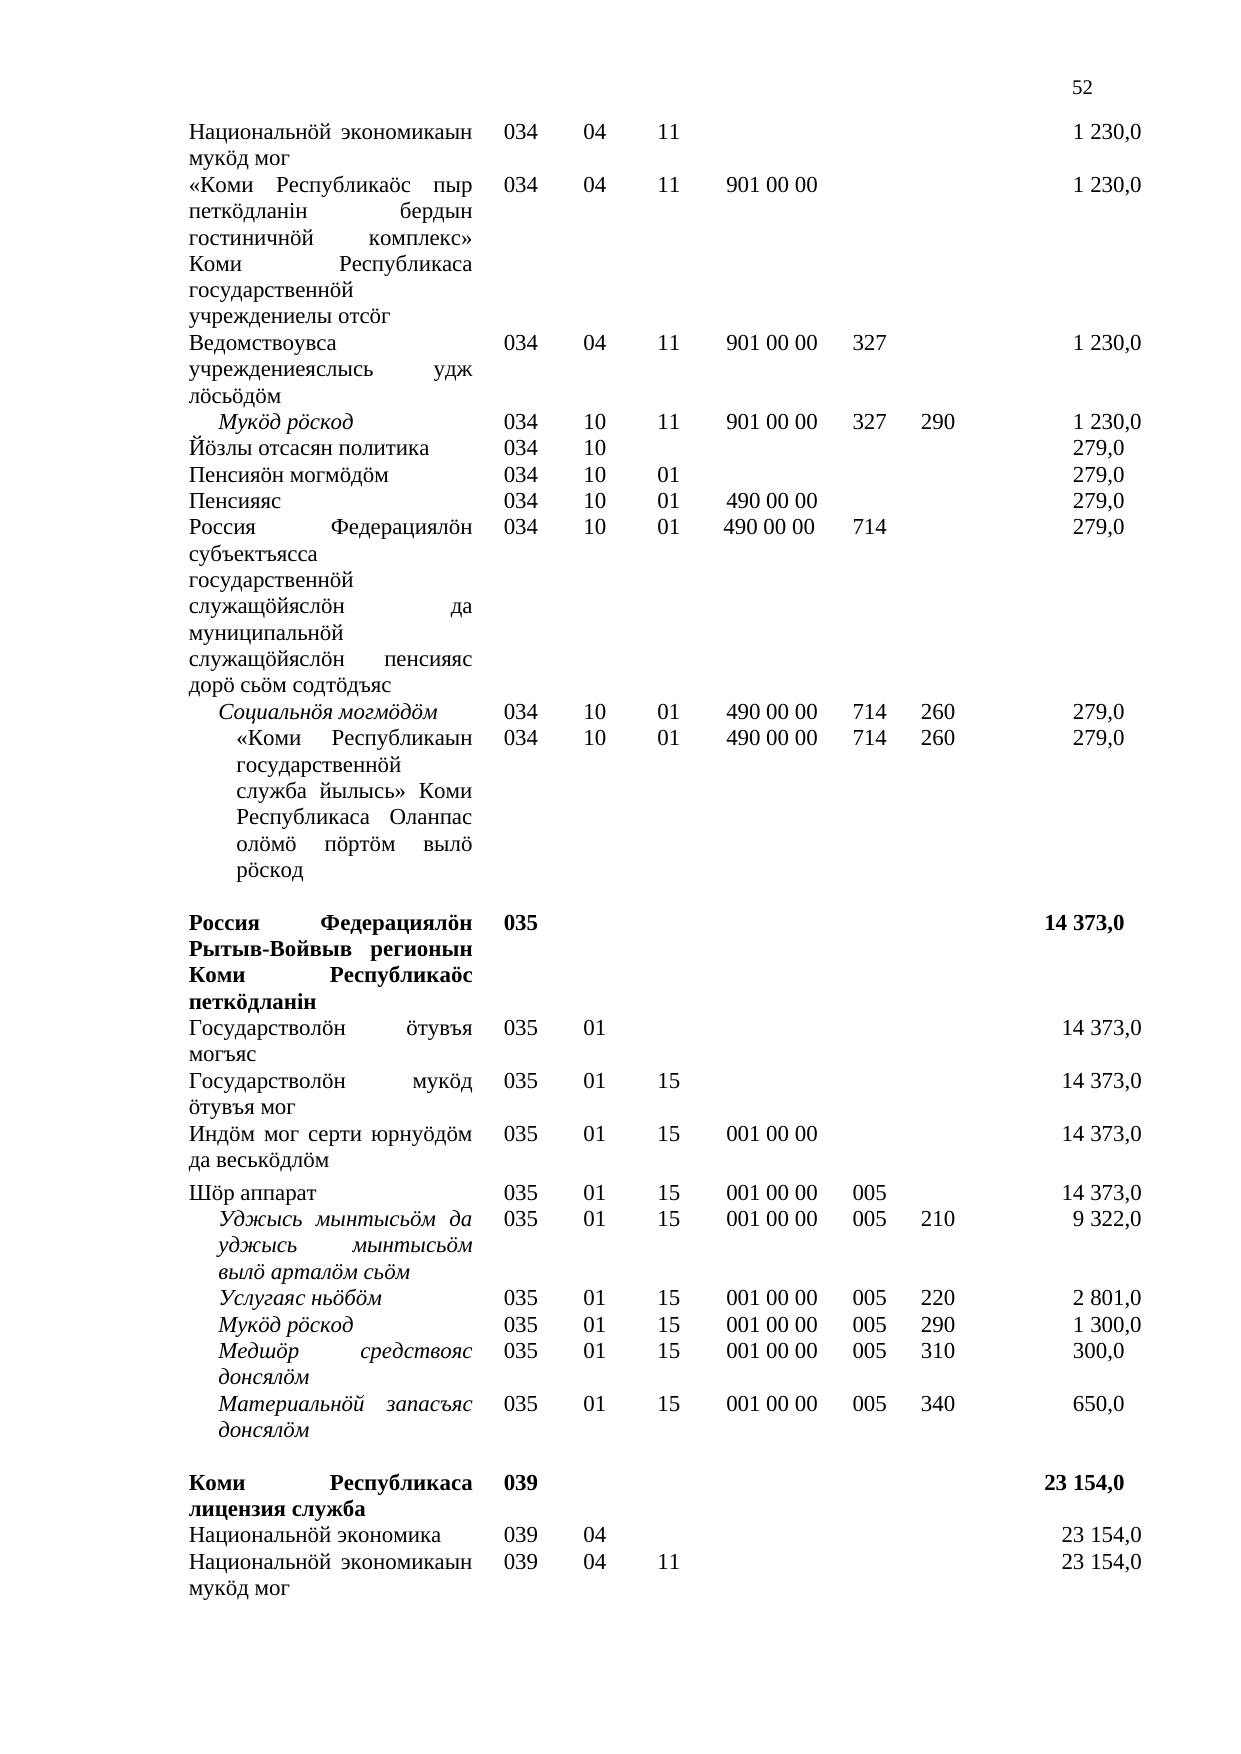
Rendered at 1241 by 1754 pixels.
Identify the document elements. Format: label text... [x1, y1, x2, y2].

table_cell [901, 1067, 974, 1119]
table_cell [705, 1548, 838, 1601]
table_cell 15 [631, 1311, 705, 1337]
table_cell 04 [558, 118, 631, 171]
table_cell 039 [484, 1469, 558, 1521]
table_cell 1 300,0 [975, 1311, 1153, 1337]
table_cell 14 373,0 [975, 909, 1153, 1014]
table_cell 279,0 [975, 487, 1153, 513]
table_cell 04 [558, 1548, 631, 1601]
table_cell Материальнöй запасъяс донсялöм [177, 1390, 484, 1442]
table_cell Пенсияöн могмöдöм [177, 461, 484, 487]
table_cell 15 [631, 1179, 705, 1205]
table_cell [484, 883, 558, 909]
table_cell [177, 883, 484, 909]
table_cell 001 00 00 [705, 1120, 838, 1179]
table_cell Йöзлы отсасян политика [177, 434, 484, 461]
table_cell 01 [558, 1337, 631, 1390]
table_cell 901 00 00 [705, 408, 838, 434]
table_cell [838, 1014, 901, 1067]
table_cell 279,0 [975, 724, 1153, 882]
table_cell 327 [838, 329, 901, 408]
table_cell 327 [838, 408, 901, 434]
table_cell [901, 461, 974, 487]
table_cell 005 [838, 1205, 901, 1284]
table_cell [558, 909, 631, 1014]
table_cell 11 [631, 1548, 705, 1601]
table_cell 714 [838, 514, 901, 698]
table_cell Мукöд рöскод [177, 408, 484, 434]
table_cell [975, 1443, 1153, 1469]
table_cell 10 [558, 514, 631, 698]
table_cell 9 322,0 [975, 1205, 1153, 1284]
table_cell 14 373,0 [975, 1179, 1153, 1205]
table_cell [558, 1469, 631, 1521]
table_cell [705, 118, 838, 171]
table_cell 10 [558, 487, 631, 513]
table_cell [177, 1443, 484, 1469]
table_cell [901, 118, 974, 171]
table_cell 034 [484, 329, 558, 408]
table_cell 035 [484, 909, 558, 1014]
table_cell 714 [838, 698, 901, 724]
table_cell 005 [838, 1390, 901, 1442]
table_cell Государстволöн öтувъя могъяс [177, 1014, 484, 1067]
table_cell 035 [484, 1120, 558, 1179]
table_cell Государстволöн мукöд öтувъя мог [177, 1067, 484, 1119]
table_cell [631, 434, 705, 461]
table_cell 290 [901, 1311, 974, 1337]
table_cell [901, 1014, 974, 1067]
table_cell 279,0 [975, 698, 1153, 724]
table_cell Пенсияяс [177, 487, 484, 513]
table_cell 23 154,0 [975, 1521, 1153, 1548]
table_cell 23 154,0 [975, 1548, 1153, 1601]
table_cell [901, 883, 974, 909]
table_cell [838, 1548, 901, 1601]
table_cell [901, 514, 974, 698]
table_cell 005 [838, 1311, 901, 1337]
table_cell 01 [558, 1120, 631, 1179]
table_cell 034 [484, 698, 558, 724]
table_cell 005 [838, 1337, 901, 1390]
table_cell 001 00 00 [705, 1179, 838, 1205]
table_cell [901, 1443, 974, 1469]
table_cell [838, 1067, 901, 1119]
table_cell 220 [901, 1284, 974, 1311]
table_cell 04 [558, 329, 631, 408]
table_cell 11 [631, 408, 705, 434]
table_cell 01 [558, 1179, 631, 1205]
table_cell Мукöд рöскод [177, 1311, 484, 1337]
table_cell 1 230,0 [975, 171, 1153, 329]
table_cell 310 [901, 1337, 974, 1390]
table_cell [705, 461, 838, 487]
table_cell 260 [901, 698, 974, 724]
table_cell [484, 1443, 558, 1469]
table_cell 01 [558, 1205, 631, 1284]
table_cell 01 [631, 461, 705, 487]
table_cell [631, 1521, 705, 1548]
table_cell [838, 909, 901, 1014]
table_cell 1 230,0 [975, 118, 1153, 171]
table_cell 035 [484, 1337, 558, 1390]
table_cell 034 [484, 461, 558, 487]
table_cell 04 [558, 1521, 631, 1548]
table_cell [705, 1521, 838, 1548]
table_cell 23 154,0 [975, 1469, 1153, 1521]
table_cell [901, 909, 974, 1014]
table_cell 1 230,0 [975, 408, 1153, 434]
table_cell 290 [901, 408, 974, 434]
table_cell [901, 434, 974, 461]
table_cell 01 [558, 1390, 631, 1442]
table_cell Россия Федерациялöн субъектъясса государственнöй служащöйяслöн да муниципальнöй служащöйяслöн пенсияяс дорö сьöм сод­тöдъяс [177, 514, 484, 698]
table_cell 11 [631, 171, 705, 329]
table_cell [975, 883, 1153, 909]
table_cell [838, 171, 901, 329]
table_cell [705, 883, 838, 909]
table_cell Уджысь мынтысьöм да уджысь мынтысьöм вылö арталöм сьöм [177, 1205, 484, 1284]
table_cell [901, 1179, 974, 1205]
table_cell 15 [631, 1284, 705, 1311]
table_cell 650,0 [975, 1390, 1153, 1442]
table_cell 11 [631, 118, 705, 171]
table_cell [558, 883, 631, 909]
table_cell 001 00 00 [705, 1390, 838, 1442]
table_cell Коми Республикаса лицензия служба [177, 1469, 484, 1521]
table_cell [901, 487, 974, 513]
table_cell 490 00 00 [705, 514, 838, 698]
table_cell 15 [631, 1337, 705, 1390]
table_cell 1 230,0 [975, 329, 1153, 408]
table_cell [705, 434, 838, 461]
table_cell 01 [558, 1311, 631, 1337]
table_cell 005 [838, 1179, 901, 1205]
table_cell 035 [484, 1014, 558, 1067]
table_cell 10 [558, 434, 631, 461]
table_cell 01 [558, 1284, 631, 1311]
table_cell 210 [901, 1205, 974, 1284]
table_cell 14 373,0 [975, 1067, 1153, 1119]
table_cell 034 [484, 514, 558, 698]
table_cell 01 [558, 1014, 631, 1067]
table_cell 035 [484, 1390, 558, 1442]
table_cell 001 00 00 [705, 1311, 838, 1337]
table_cell Россия Федерациялöн Рытыв-Войвыв регионын Коми Республикаöс петкöдланiн [177, 909, 484, 1014]
table_cell 034 [484, 724, 558, 882]
table_cell Индöм мог серти юрнуöдöм да веськöдлöм [177, 1120, 484, 1179]
table_cell 034 [484, 434, 558, 461]
table_cell 039 [484, 1548, 558, 1601]
table_cell Медшöр средствояс донсялöм [177, 1337, 484, 1390]
table_cell 15 [631, 1390, 705, 1442]
table_cell 901 00 00 [705, 329, 838, 408]
table_cell [901, 171, 974, 329]
table_cell 035 [484, 1179, 558, 1205]
table_cell Ведомствоувса учреждениеяслысь удж лöсьöдöм [177, 329, 484, 408]
table_cell 01 [631, 487, 705, 513]
table_cell [631, 1443, 705, 1469]
table_cell 034 [484, 408, 558, 434]
table_cell [631, 1469, 705, 1521]
table_cell 01 [631, 514, 705, 698]
table_cell 035 [484, 1311, 558, 1337]
table_cell 300,0 [975, 1337, 1153, 1390]
table_cell 10 [558, 724, 631, 882]
table_cell [838, 487, 901, 513]
table_cell [631, 1014, 705, 1067]
table_cell [705, 1014, 838, 1067]
table_cell [901, 329, 974, 408]
table_cell [838, 1443, 901, 1469]
table_cell 01 [631, 724, 705, 882]
table_cell [901, 1469, 974, 1521]
table_cell [838, 434, 901, 461]
table_cell 15 [631, 1067, 705, 1119]
table_cell [705, 909, 838, 1014]
table_cell 034 [484, 487, 558, 513]
table_cell 035 [484, 1284, 558, 1311]
table_cell Социальнöя могмöдöм [177, 698, 484, 724]
table_cell 10 [558, 408, 631, 434]
table_cell [705, 1067, 838, 1119]
table_cell 035 [484, 1205, 558, 1284]
table_cell Национальнöй экономика [177, 1521, 484, 1548]
table_cell 10 [558, 461, 631, 487]
table_cell 14 373,0 [975, 1014, 1153, 1067]
table_cell 14 373,0 [975, 1120, 1153, 1179]
table_cell 490 00 00 [705, 698, 838, 724]
table_cell 01 [631, 698, 705, 724]
table_cell 340 [901, 1390, 974, 1442]
table_cell 035 [484, 1067, 558, 1119]
table_cell [705, 1443, 838, 1469]
table_cell [838, 1469, 901, 1521]
table_cell 001 00 00 [705, 1205, 838, 1284]
table_cell Национальнöй экономикаын мукöд мог [177, 118, 484, 171]
table_cell [901, 1521, 974, 1548]
table_cell 279,0 [975, 514, 1153, 698]
table_cell [631, 909, 705, 1014]
table_cell 490 00 00 [705, 487, 838, 513]
table_cell 001 00 00 [705, 1337, 838, 1390]
table_cell 10 [558, 698, 631, 724]
table_cell [838, 461, 901, 487]
table_cell [838, 118, 901, 171]
table_cell 04 [558, 171, 631, 329]
table_cell [631, 883, 705, 909]
table_cell 034 [484, 171, 558, 329]
table_cell 005 [838, 1284, 901, 1311]
table_cell 714 [838, 724, 901, 882]
table_cell 279,0 [975, 434, 1153, 461]
table_cell [838, 1120, 901, 1179]
table_cell 001 00 00 [705, 1284, 838, 1311]
table_cell 279,0 [975, 461, 1153, 487]
table_cell [901, 1548, 974, 1601]
table_cell 11 [631, 329, 705, 408]
table_cell 901 00 00 [705, 171, 838, 329]
table_cell 15 [631, 1205, 705, 1284]
table_cell Услугаяс ньöбöм [177, 1284, 484, 1311]
table_cell 2 801,0 [975, 1284, 1153, 1311]
table_cell [838, 1521, 901, 1548]
table_cell «Коми Республикаын государственнöй служба йылысь» Коми Республикаса Оланпас олöмö пöртöм вылö рöскод [177, 724, 484, 882]
table_cell 260 [901, 724, 974, 882]
table_cell 490 00 00 [705, 724, 838, 882]
table_cell 01 [558, 1067, 631, 1119]
table_cell [901, 1120, 974, 1179]
table_cell Шöр аппарат [177, 1179, 484, 1205]
table_cell 034 [484, 118, 558, 171]
table_cell [838, 883, 901, 909]
table_cell [558, 1443, 631, 1469]
table_cell 15 [631, 1120, 705, 1179]
table_cell 039 [484, 1521, 558, 1548]
table_cell [705, 1469, 838, 1521]
table_cell Национальнöй экономикаын мукöд мог [177, 1548, 484, 1601]
table_cell «Коми Республикаöс пыр петкöдланiн бердын гостиничнöй комплекс» Коми Республикаса государственнöй учреждениелы отсöг [177, 171, 484, 329]
